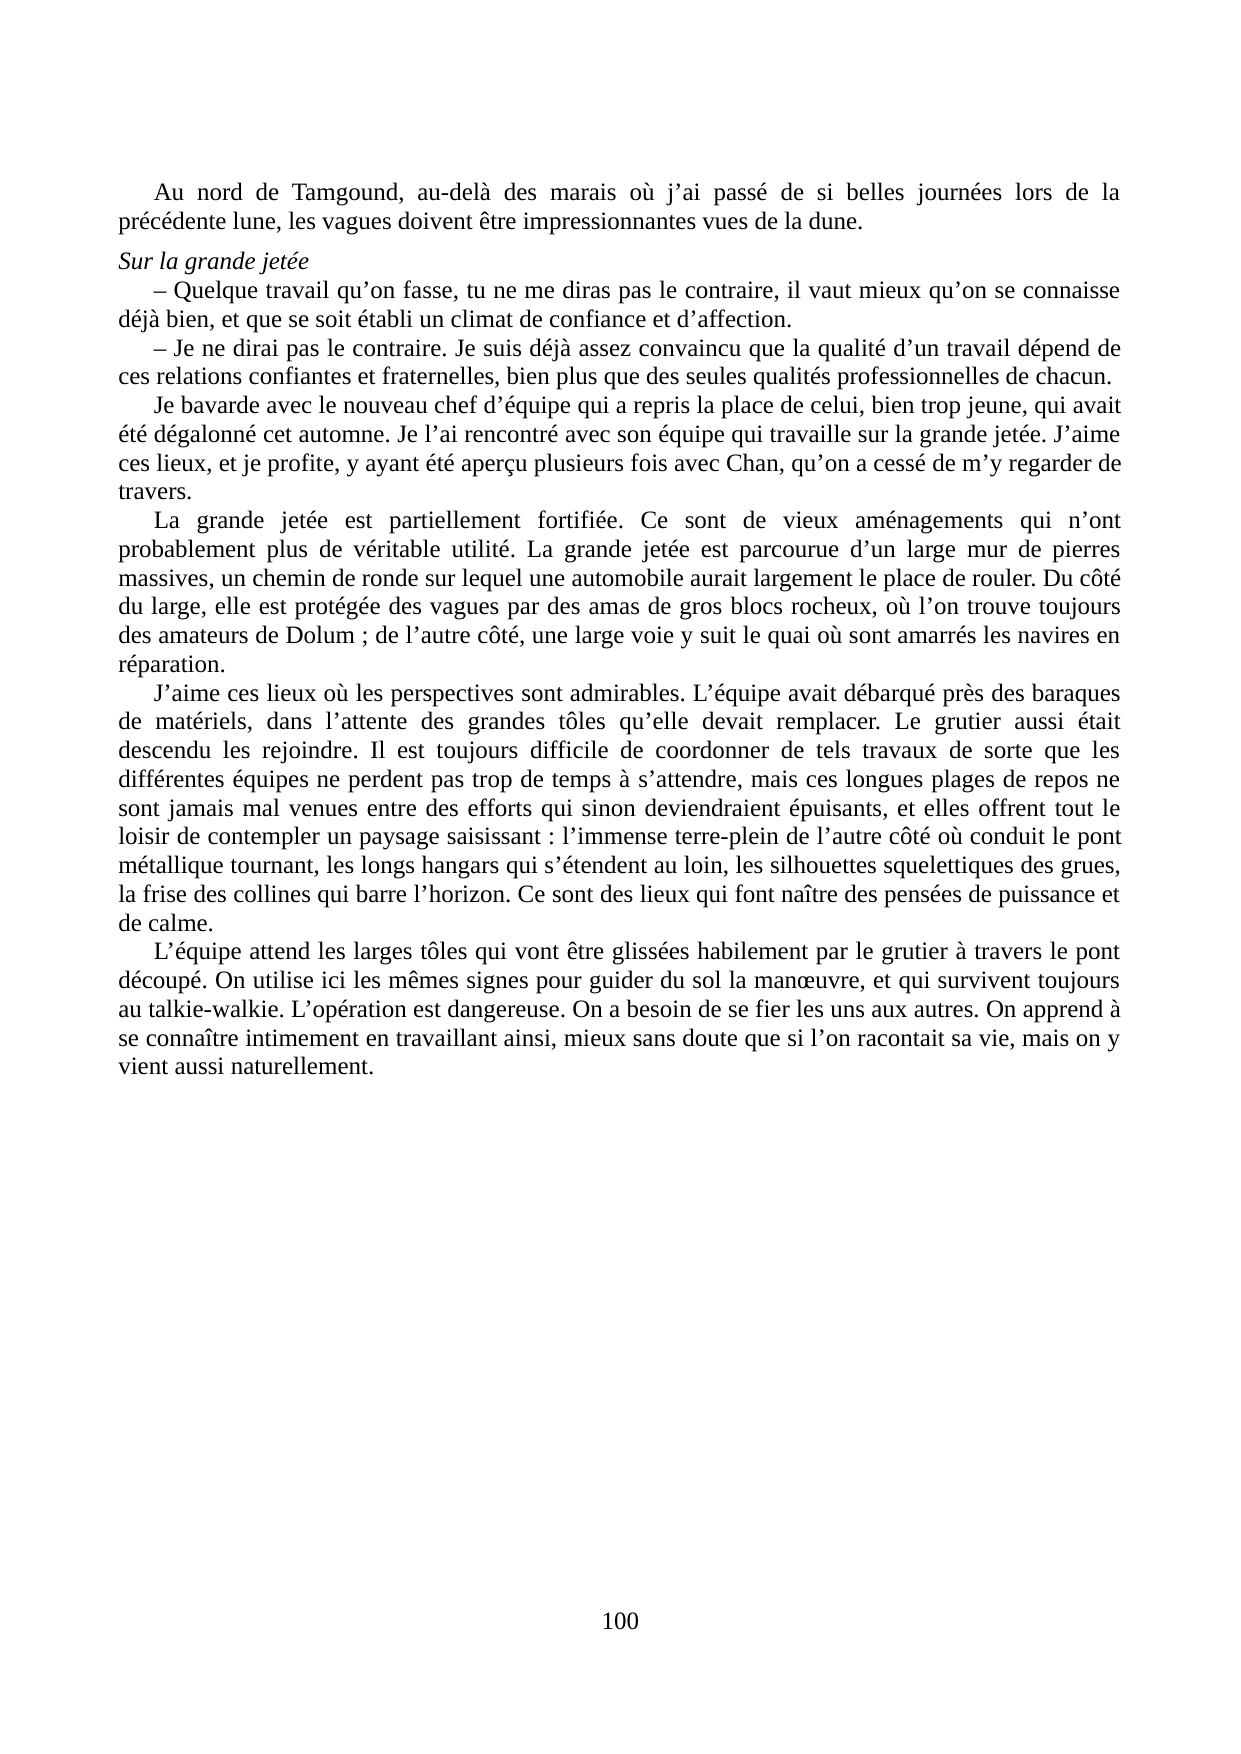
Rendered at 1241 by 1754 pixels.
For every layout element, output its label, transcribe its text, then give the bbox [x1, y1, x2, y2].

text L’équipe attend les larges tôles qui vont être glissées habilement par le grutier à travers le pont découpé. On utilise ici les mêmes signes pour guider du sol la manœuvre, et qui survivent toujours au talkie-walkie. L’opération est dangereuse. On a besoin de se fier les uns aux autres. On apprend à se connaître intimement en travaillant ainsi, mieux sans doute que si l’on racontait sa vie, mais on y vient aussi naturellement. [118, 936, 1122, 1080]
text J’aime ces lieux où les perspectives sont admirables. L’équipe avait débarqué près des baraques de matériels, dans l’attente des grandes tôles qu’elle devait remplacer. Le grutier aussi était descendu les rejoindre. Il est toujours difficile de coordonner de tels travaux de sorte que les différentes équipes ne perdent pas trop de temps à s’attendre, mais ces longues plages de repos ne sont jamais mal venues entre des efforts qui sinon deviendraient épuisants, et elles offrent tout le loisir de contempler un paysage saisissant : l’immense terre-plein de l’autre côté où conduit le pont métallique tournant, les longs hangars qui s’étendent au loin, les silhouettes squelettiques des grues, la frise des collines qui barre l’horizon. Ce sont des lieux qui font naître des pensées de puissance et de calme. [118, 678, 1122, 936]
text Je bavarde avec le nouveau chef d’équipe qui a repris la place de celui, bien trop jeune, qui avait été dégalonné cet automne. Je l’ai rencontré avec son équipe qui travaille sur la grande jetée. J’aime ces lieux, et je profite, y ayant été aperçu plusieurs fois avec Chan, qu’on a cessé de m’y regarder de travers. [118, 390, 1122, 505]
text Au nord de Tamgound, au-delà des marais où j’ai passé de si belles journées lors de la précédente lune, les vagues doivent être impressionnantes vues de la dune. [118, 177, 1122, 234]
text – Je ne dirai pas le contraire. Je suis déjà assez convaincu que la qualité d’un travail dépend de ces relations confiantes et fraternelles, bien plus que des seules qualités professionnelles de chacun. [118, 333, 1122, 390]
text La grande jetée est partiellement fortifiée. Ce sont de vieux aménagements qui n’ont probablement plus de véritable utilité. La grande jetée est parcourue d’un large mur de pierres massives, un chemin de ronde sur lequel une automobile aurait largement le place de rouler. Du côté du large, elle est protégée des vagues par des amas de gros blocs rocheux, où l’on trouve toujours des amateurs de Dolum ; de l’autre côté, une large voie y suit le quai où sont amarrés les navires en réparation. [118, 505, 1122, 678]
text – Quelque travail qu’on fasse, tu ne me diras pas le contraire, il vaut mieux qu’on se connaisse déjà bien, et que se soit établi un climat de confiance et d’affection. [118, 275, 1122, 333]
subtitle Sur la grande jetée [118, 246, 1122, 275]
